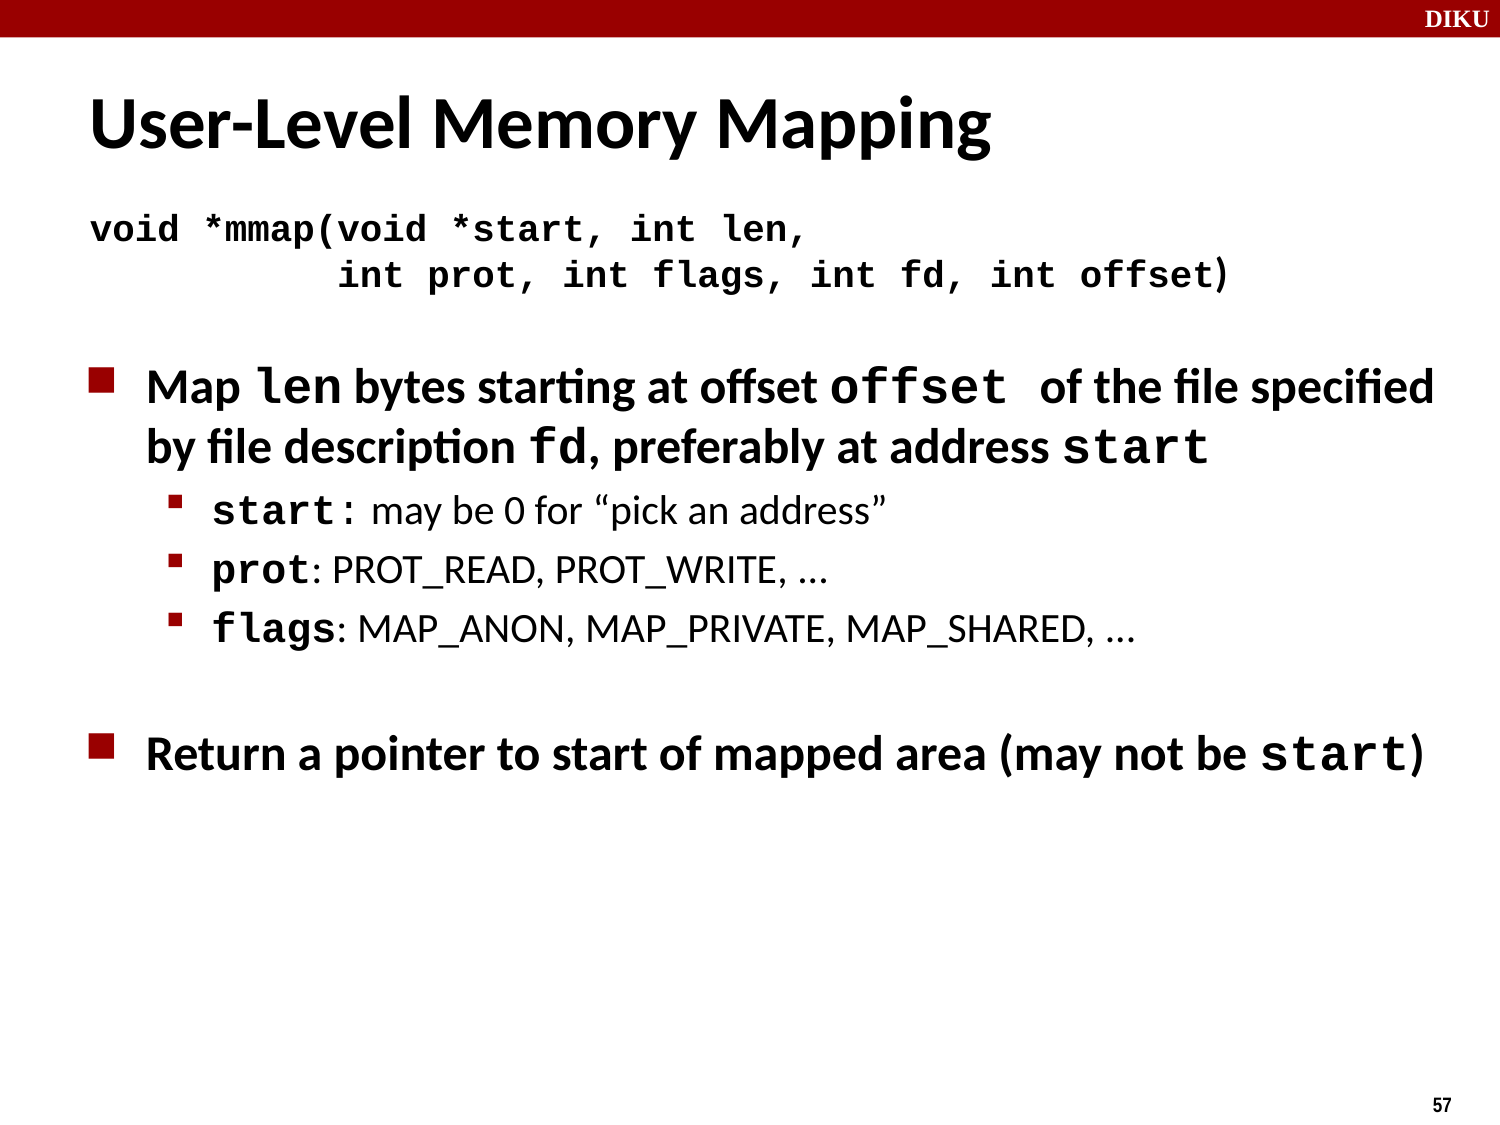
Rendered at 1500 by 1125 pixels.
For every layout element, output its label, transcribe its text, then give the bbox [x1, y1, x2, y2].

text_box void *mmap(void *start, int len, int prot, int flags, int fd, int offset) Map len bytes starting at offset offset of the file specified by file description fd, preferably at address start start: may be 0 for “pick an address” prot: PROT_READ, PROT_WRITE, ... flags: MAP_ANON, MAP_PRIVATE, MAP_SHARED, ... Return a pointer to start of mapped area (may not be start) [74, 200, 1463, 1125]
text_box User-Level Memory Mapping [74, 71, 1266, 166]
